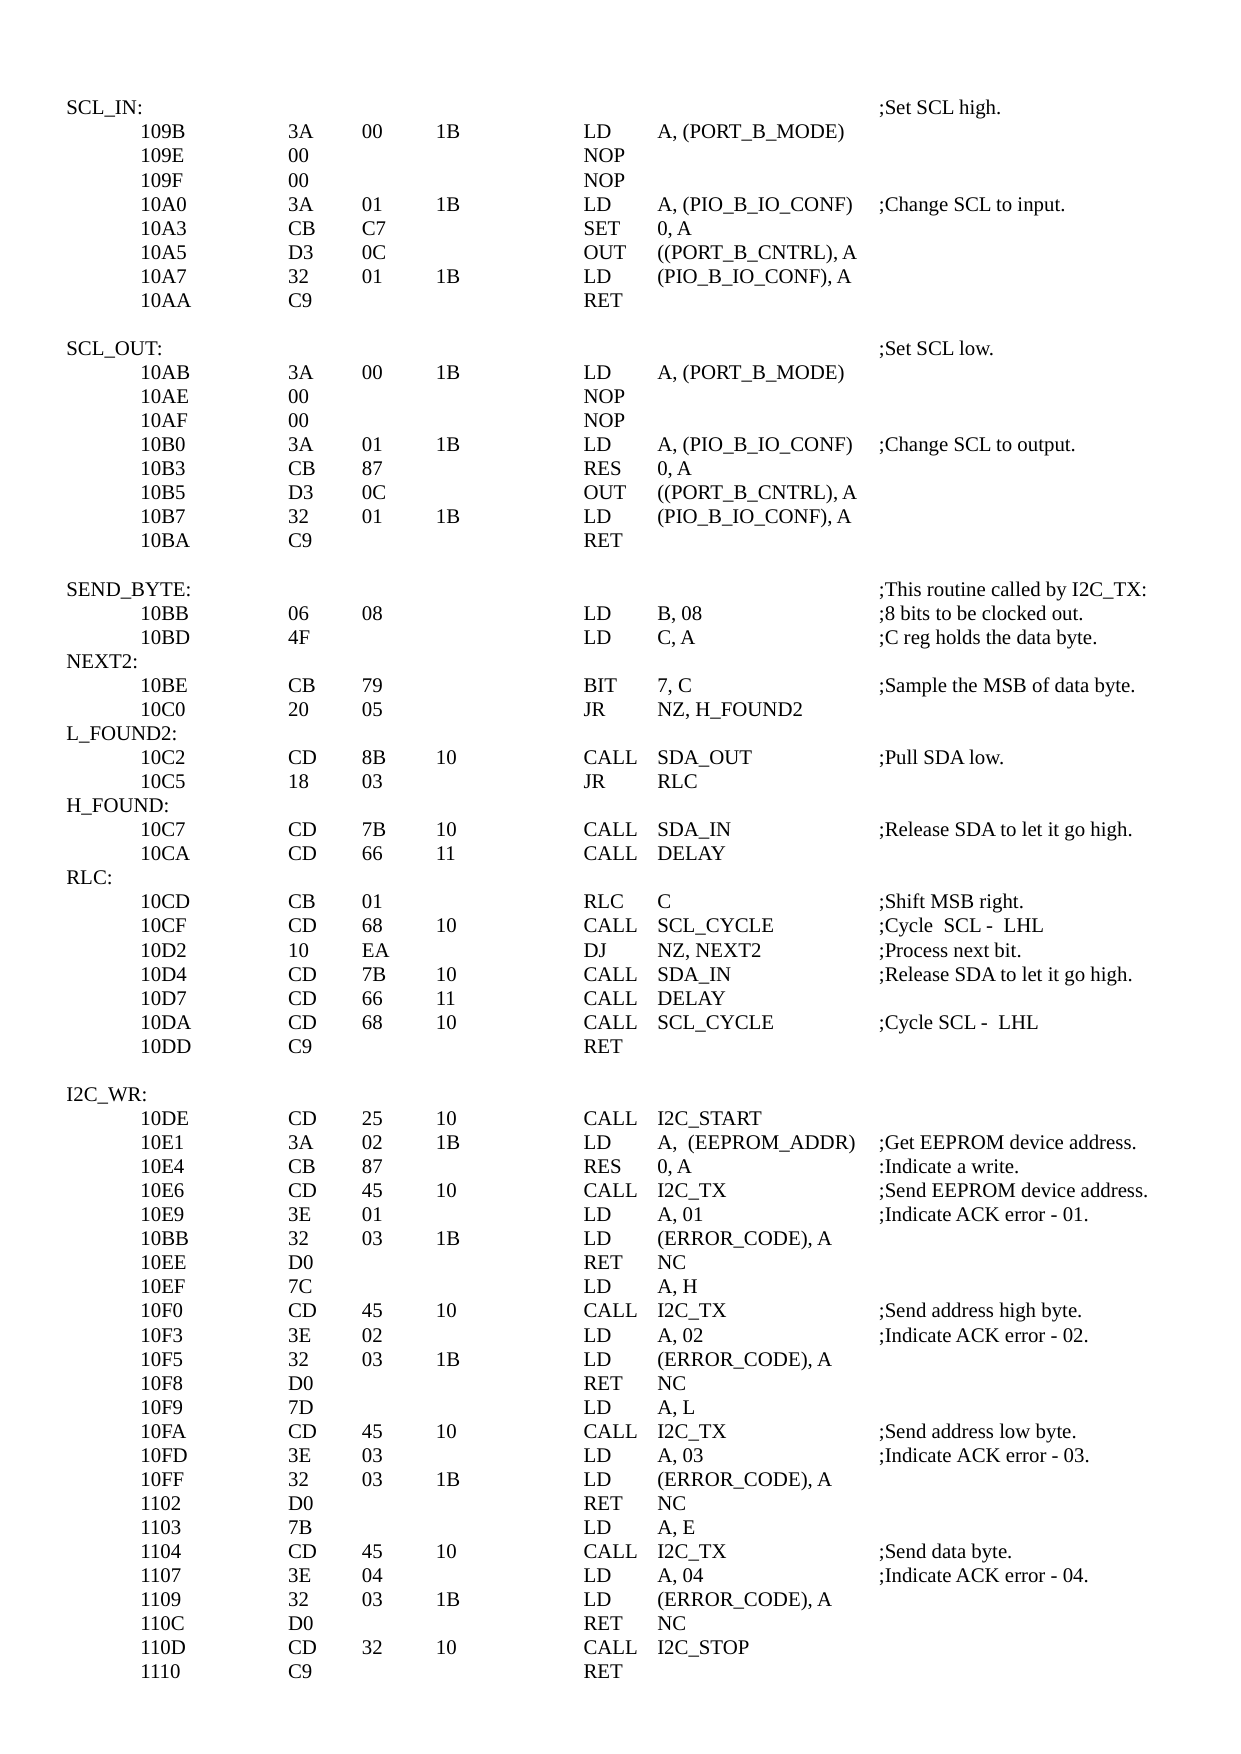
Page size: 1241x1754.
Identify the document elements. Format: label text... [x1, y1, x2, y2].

text 10D7 CD 66 11 CALL DELAY [66, 986, 1172, 1010]
text 1103 7B LD A, E [66, 1515, 1172, 1539]
text 10CA CD 66 11 CALL DELAY [66, 841, 1172, 865]
text 10B5 D3 0C OUT ((PORT_B_CNTRL), A [66, 480, 1172, 504]
text 10F8 D0 RET NC [66, 1371, 1172, 1395]
text NEXT2: [66, 649, 1172, 673]
text 109F 00 NOP [66, 167, 1172, 192]
text H_FOUND: [66, 793, 1172, 817]
text 10BD 4F LD C, A ;C reg holds the data byte. [66, 625, 1172, 649]
text 10DD C9 RET [66, 1034, 1172, 1058]
text 10A3 CB C7 SET 0, A [66, 216, 1172, 240]
text 10A7 32 01 1B LD (PIO_B_IO_CONF), A [66, 264, 1172, 288]
text 1107 3E 04 LD A, 04 ;Indicate ACK error - 04. [66, 1563, 1172, 1587]
text 10D4 CD 7B 10 CALL SDA_IN ;Release SDA to let it go high. [66, 962, 1172, 986]
text 10E9 3E 01 LD A, 01 ;Indicate ACK error - 01. [66, 1202, 1172, 1226]
text 10EF 7C LD A, H [66, 1274, 1172, 1298]
text 10FD 3E 03 LD A, 03 ;Indicate ACK error - 03. [66, 1443, 1172, 1467]
text 10AB 3A 00 1B LD A, (PORT_B_MODE) [66, 360, 1172, 384]
text 10C5 18 03 JR RLC [66, 769, 1172, 793]
text 10DA CD 68 10 CALL SCL_CYCLE ;Cycle SCL - LHL [66, 1010, 1172, 1034]
text 10EE D0 RET NC [66, 1250, 1172, 1274]
text 10F3 3E 02 LD A, 02 ;Indicate ACK error - 02. [66, 1322, 1172, 1347]
text 1109 32 03 1B LD (ERROR_CODE), A [66, 1587, 1172, 1611]
text 10FF 32 03 1B LD (ERROR_CODE), A [66, 1467, 1172, 1491]
text 10F5 32 03 1B LD (ERROR_CODE), A [66, 1347, 1172, 1371]
text 10BE CB 79 BIT 7, C ;Sample the MSB of data byte. [66, 673, 1172, 697]
text 10BB 06 08 LD B, 08 ;8 bits to be clocked out. [66, 601, 1172, 625]
text 10C2 CD 8B 10 CALL SDA_OUT ;Pull SDA low. [66, 745, 1172, 769]
text 10AE 00 NOP [66, 384, 1172, 408]
text 10F9 7D LD A, L [66, 1395, 1172, 1419]
text 109B 3A 00 1B LD A, (PORT_B_MODE) [66, 119, 1172, 143]
text 10B3 CB 87 RES 0, A [66, 456, 1172, 480]
text 110D CD 32 10 CALL I2C_STOP [66, 1635, 1172, 1659]
text I2C_WR: [66, 1082, 1172, 1106]
text 10C7 CD 7B 10 CALL SDA_IN ;Release SDA to let it go high. [66, 817, 1172, 841]
text 10C0 20 05 JR NZ, H_FOUND2 [66, 697, 1172, 721]
text 1110 C9 RET [66, 1659, 1172, 1683]
text 10E6 CD 45 10 CALL I2C_TX ;Send EEPROM device address. [66, 1178, 1172, 1202]
text 10F0 CD 45 10 CALL I2C_TX ;Send address high byte. [66, 1298, 1172, 1322]
text 10BA C9 RET [66, 528, 1172, 552]
text L_FOUND2: [66, 721, 1172, 745]
text 10E4 CB 87 RES 0, A :Indicate a write. [66, 1154, 1172, 1178]
text SEND_BYTE: ;This routine called by I2C_TX: [66, 577, 1172, 601]
text 109E 00 NOP [66, 143, 1172, 167]
text RLC: [66, 865, 1172, 889]
text SCL_IN: ;Set SCL high. [66, 95, 1172, 119]
text SCL_OUT: ;Set SCL low. [66, 336, 1172, 360]
text 10A0 3A 01 1B LD A, (PIO_B_IO_CONF) ;Change SCL to input. [66, 192, 1172, 216]
text 10CF CD 68 10 CALL SCL_CYCLE ;Cycle SCL - LHL [66, 913, 1172, 937]
text 10AF 00 NOP [66, 408, 1172, 432]
text 10CD CB 01 RLC C ;Shift MSB right. [66, 889, 1172, 913]
text 1104 CD 45 10 CALL I2C_TX ;Send data byte. [66, 1539, 1172, 1563]
text 10D2 10 EA DJ NZ, NEXT2 ;Process next bit. [66, 937, 1172, 962]
text 110C D0 RET NC [66, 1611, 1172, 1635]
text 10FA CD 45 10 CALL I2C_TX ;Send address low byte. [66, 1419, 1172, 1443]
text 10E1 3A 02 1B LD A, (EEPROM_ADDR) ;Get EEPROM device address. [66, 1130, 1172, 1154]
text 10AA C9 RET [66, 288, 1172, 312]
text 10BB 32 03 1B LD (ERROR_CODE), A [66, 1226, 1172, 1250]
text 10B0 3A 01 1B LD A, (PIO_B_IO_CONF) ;Change SCL to output. [66, 432, 1172, 456]
text 10B7 32 01 1B LD (PIO_B_IO_CONF), A [66, 504, 1172, 528]
text 10DE CD 25 10 CALL I2C_START [66, 1106, 1172, 1130]
text 10A5 D3 0C OUT ((PORT_B_CNTRL), A [66, 240, 1172, 264]
text 1102 D0 RET NC [66, 1491, 1172, 1515]
